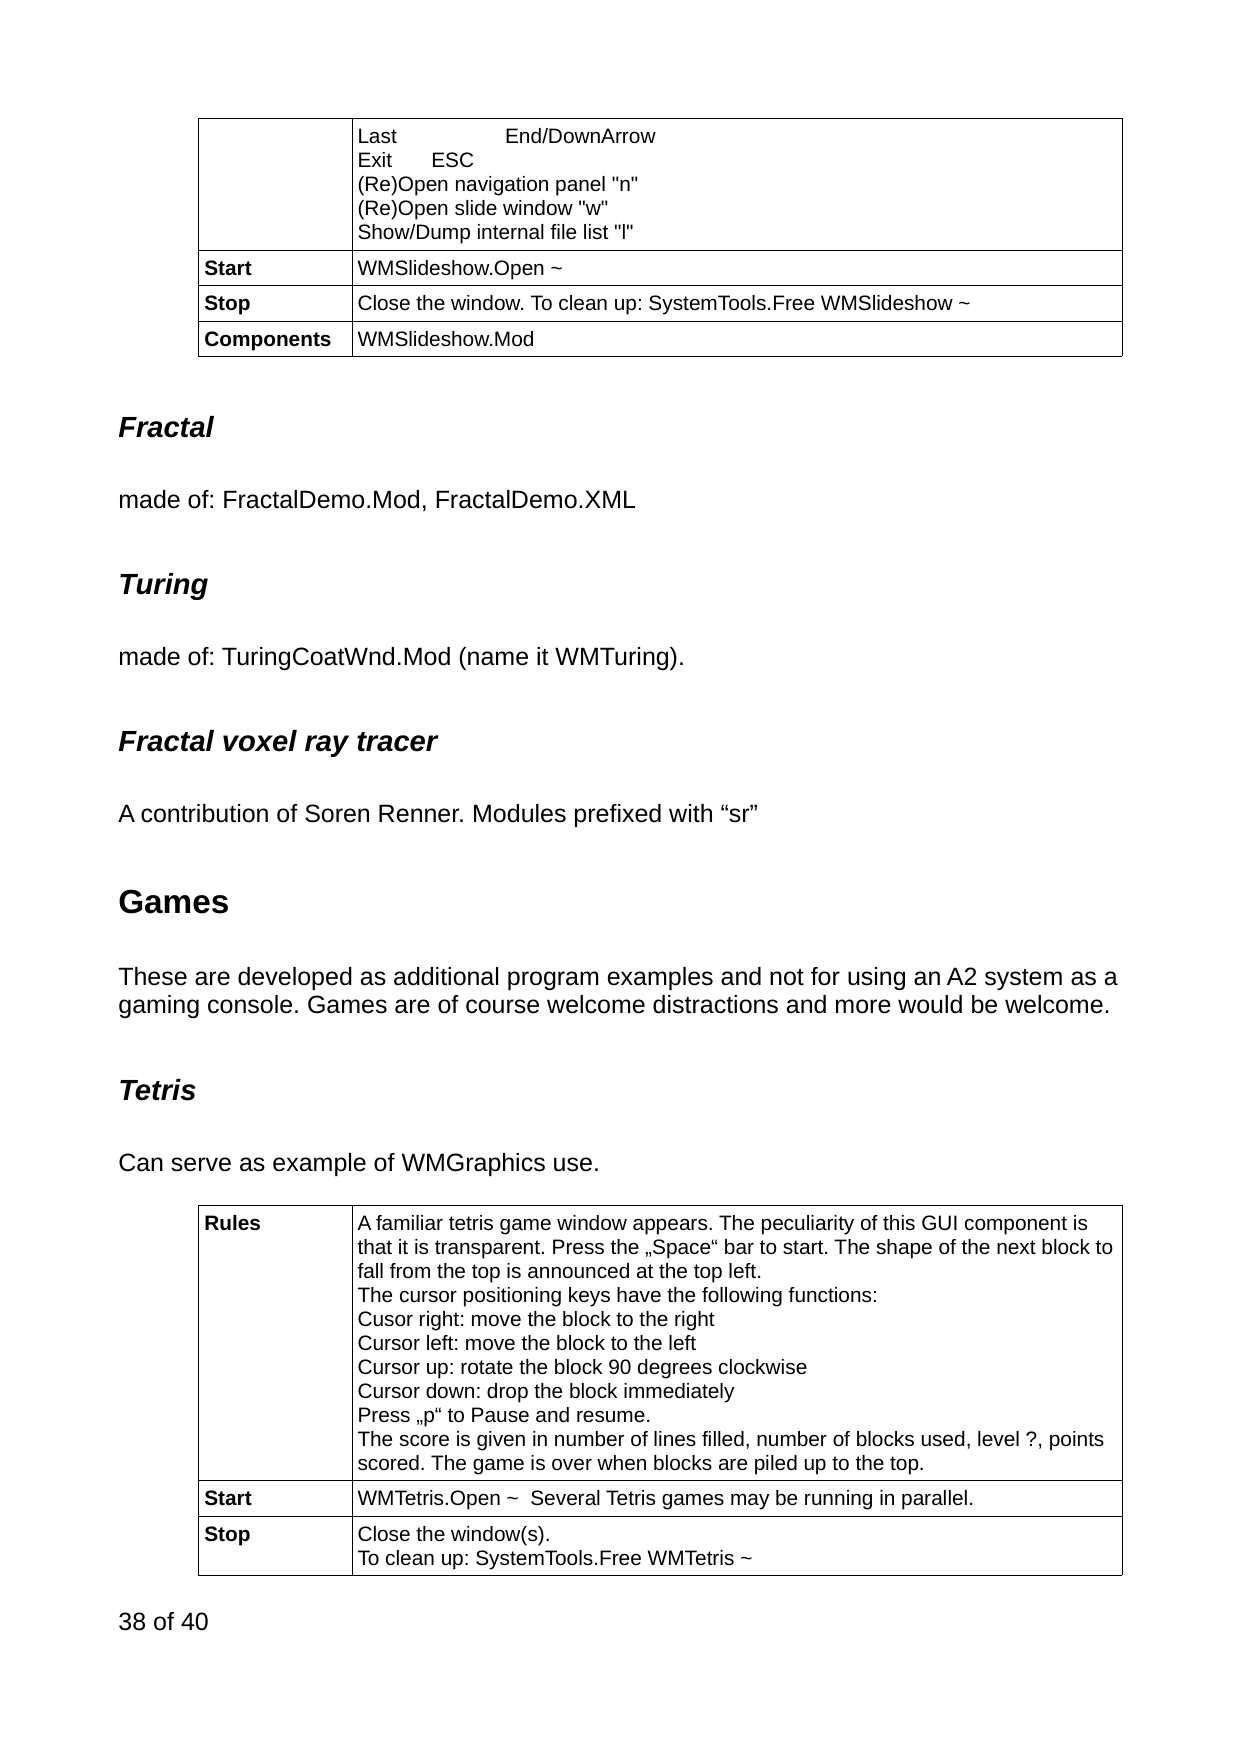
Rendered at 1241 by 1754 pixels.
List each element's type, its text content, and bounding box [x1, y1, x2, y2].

subtitle Games [118, 882, 1122, 920]
table_header Rules [199, 1206, 352, 1480]
subtitle Fractal [118, 410, 1122, 443]
text made of: FractalDemo.Mod, FractalDemo.XML [118, 485, 1122, 513]
table_cell WMSlideshow.Mod [353, 322, 1122, 356]
table_cell Start [199, 1481, 352, 1516]
text made of: TuringCoatWnd.Mod (name it WMTuring). [118, 642, 1122, 671]
table_cell Components [199, 322, 352, 356]
table_cell Close the window(s). To clean up: SystemTools.Free WMTetris ~ [353, 1517, 1122, 1575]
subtitle Fractal voxel ray tracer [118, 724, 1122, 758]
text A contribution of Soren Renner. Modules prefixed with “sr” [118, 799, 1122, 828]
table_cell Stop [199, 286, 352, 321]
table_header [199, 119, 352, 249]
table_cell WMTetris.Open ~ Several Tetris games may be running in parallel. [353, 1481, 1122, 1516]
subtitle Tetris [118, 1073, 1122, 1106]
table_cell Start [199, 251, 352, 285]
table_cell WMSlideshow.Open ~ [353, 251, 1122, 285]
table_header Last End/DownArrow Exit ESC (Re)Open navigation panel "n" (Re)Open slide window "w" Show/Dump internal file list "l" [353, 119, 1122, 249]
subtitle Turing [118, 567, 1122, 601]
text Can serve as example of WMGraphics use. [118, 1147, 1122, 1176]
table_cell Close the window. To clean up: SystemTools.Free WMSlideshow ~ [353, 286, 1122, 321]
text These are developed as additional program examples and not for using an A2 system as a gaming console. Games are of course welcome distractions and more would be welcome. [118, 961, 1122, 1019]
table_cell Stop [199, 1517, 352, 1575]
table_header A familiar tetris game window appears. The peculiarity of this GUI component is that it is transparent. Press the „Space“ bar to start. The shape of the next block to fall from the top is announced at the top left. The cursor positioning keys have the following functions: Cusor right: move the block to the right Cursor left: move the block to the left Cursor up: rotate the block 90 degrees clockwise Cursor down: drop the block immediately Press „p“ to Pause and resume. The score is given in number of lines filled, number of blocks used, level ?, points scored. The game is over when blocks are piled up to the top. [353, 1206, 1122, 1480]
